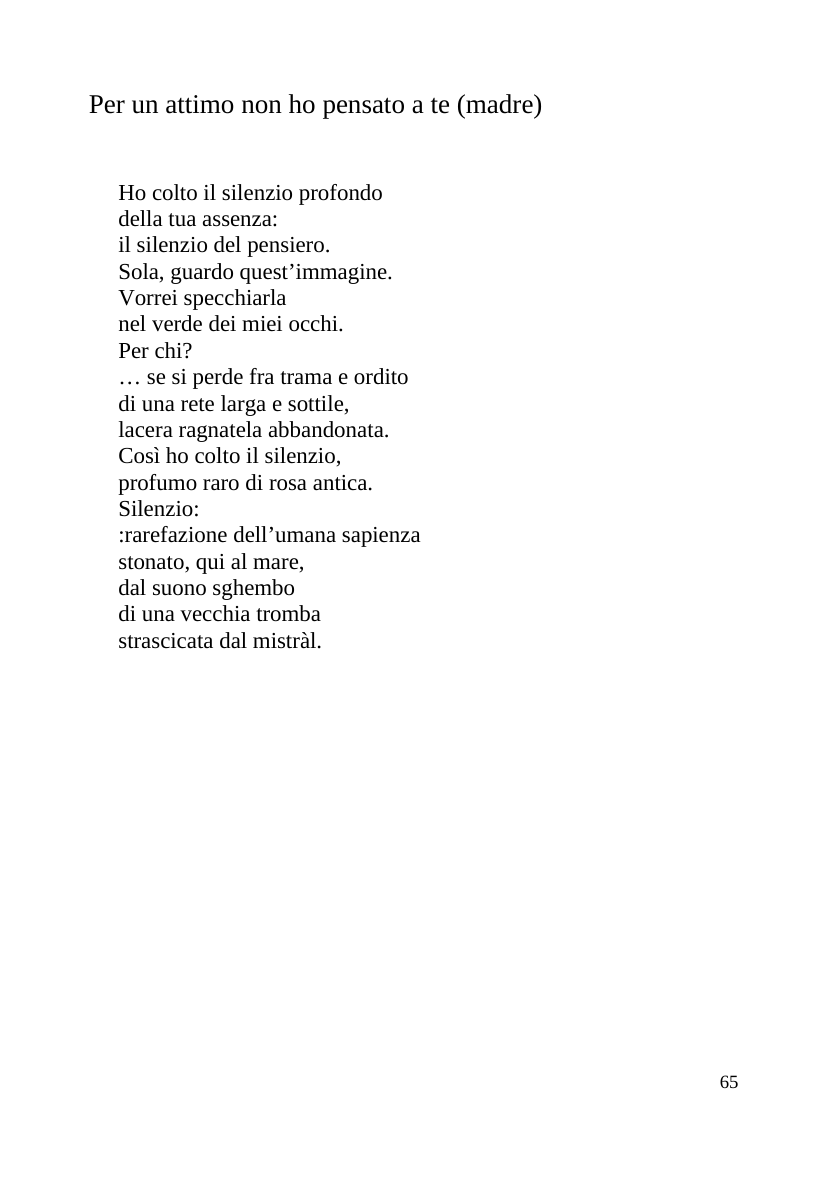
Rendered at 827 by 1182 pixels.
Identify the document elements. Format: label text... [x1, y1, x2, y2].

text Così ho colto il silenzio, [118, 442, 738, 469]
text della tua assenza: [118, 205, 738, 231]
text Silenzio: [118, 495, 738, 521]
text lacera ragnatela abbandonata. [118, 416, 738, 442]
text Sola, guardo quest’immagine. [118, 258, 738, 284]
text :rarefazione dell’umana sapienza [118, 521, 738, 548]
text il silenzio del pensiero. [118, 231, 738, 258]
text dal suono sghembo [118, 574, 738, 600]
text Per un attimo non ho pensato a te (madre) [88, 88, 738, 120]
text di una vecchia tromba [118, 600, 738, 627]
text strascicata dal mistràl. [118, 627, 738, 653]
text stonato, qui al mare, [118, 548, 738, 574]
text nel verde dei miei occhi. [118, 311, 738, 337]
text profumo raro di rosa antica. [118, 469, 738, 495]
text Ho colto il silenzio profondo [118, 179, 738, 205]
text Vorrei specchiarla [118, 284, 738, 311]
text … se si perde fra trama e ordito [118, 363, 738, 389]
text di una rete larga e sottile, [118, 389, 738, 416]
text Per chi? [118, 337, 738, 363]
